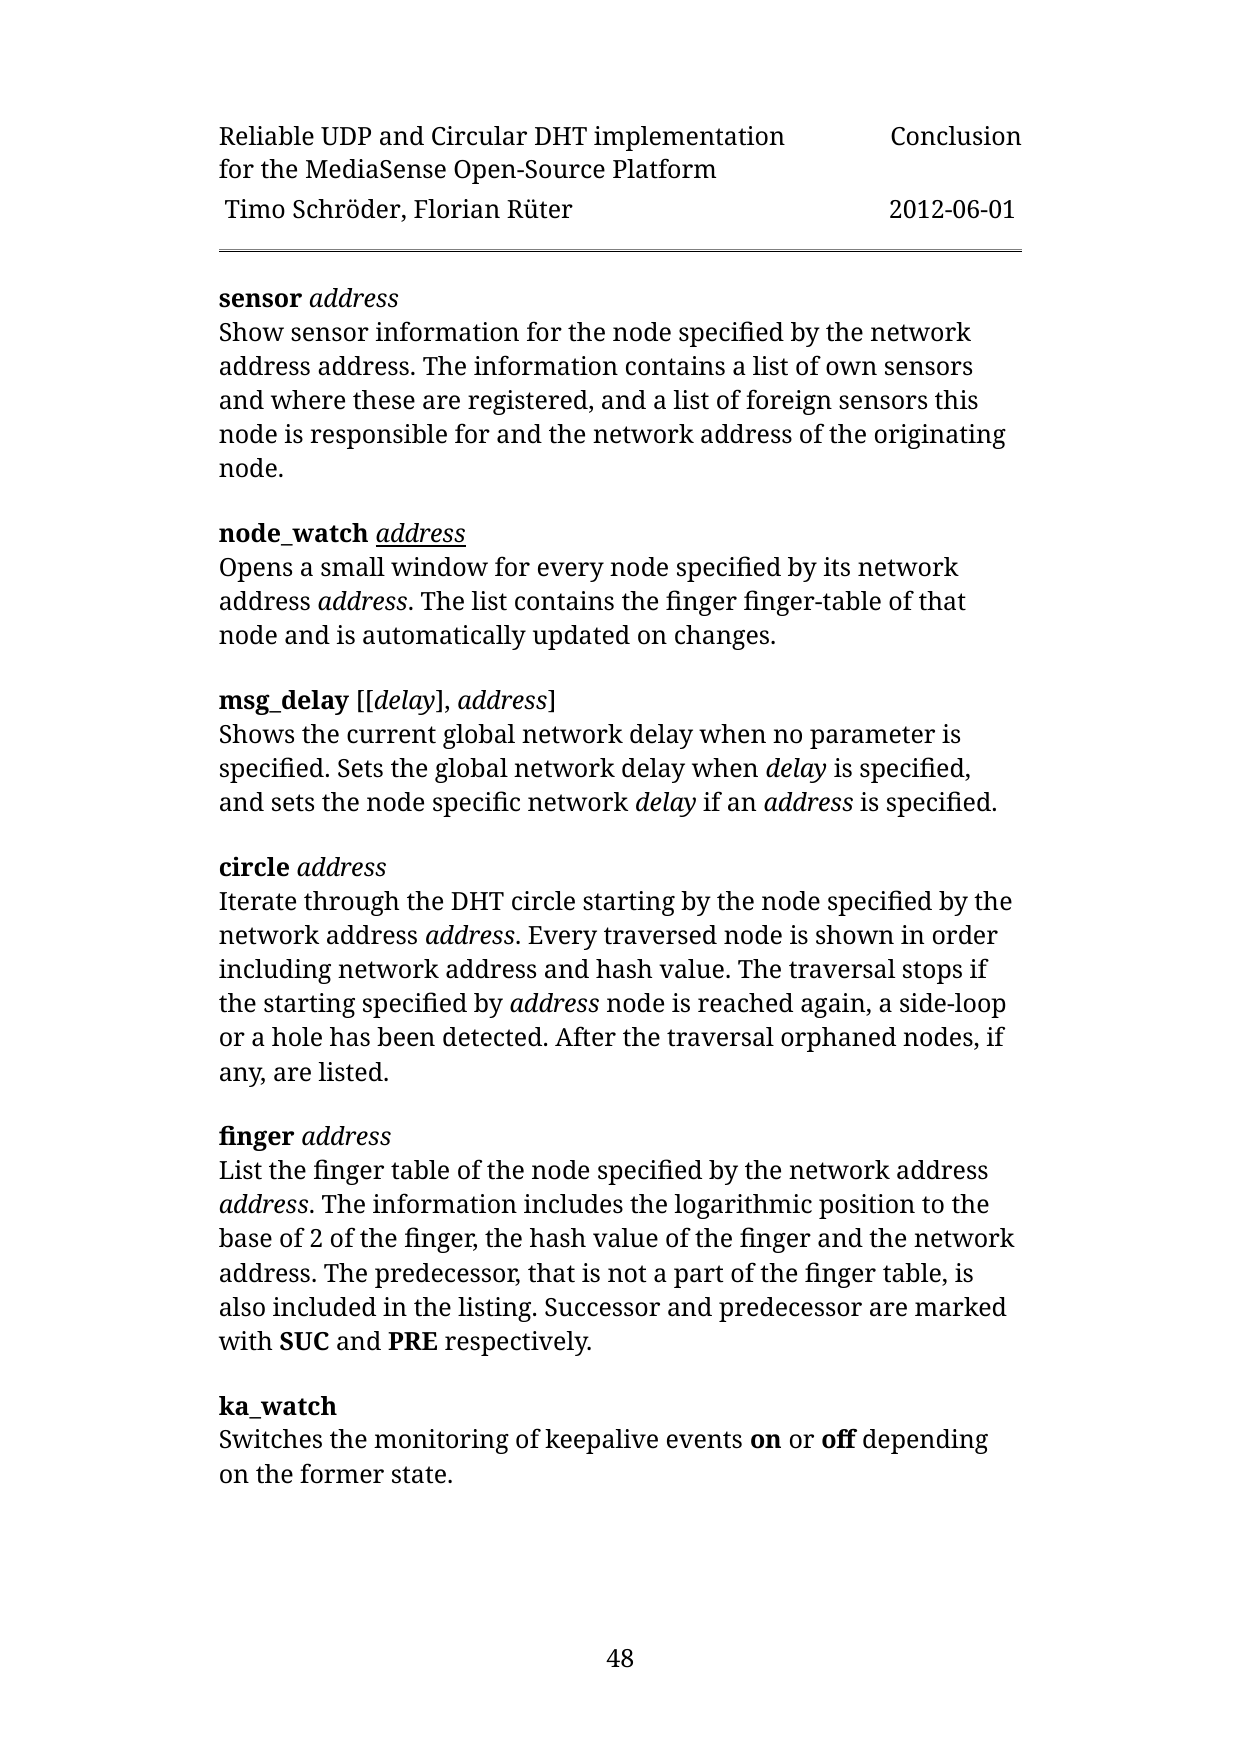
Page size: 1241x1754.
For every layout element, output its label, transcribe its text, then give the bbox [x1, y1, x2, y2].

text msg_delay [[delay], address] Shows the current global network delay when no parameter is specified. Sets the global network delay when delay is specified, and sets the node specific network delay if an address is specified. [218, 683, 1022, 819]
text sensor address Show sensor information for the node specified by the network address address. The information contains a list of own sensors and where these are registered, and a list of foreign sensors this node is responsible for and the network address of the originating node. [218, 281, 1022, 485]
text finger address List the finger table of the node specified by the network address address. The information includes the logarithmic position to the base of 2 of the finger, the hash value of the finger and the network address. The predecessor, that is not a part of the finger table, is also included in the listing. Successor and predecessor are marked with SUC and PRE respectively. [218, 1119, 1022, 1357]
text circle address Iterate through the DHT circle starting by the node specified by the network address address. Every traversed node is shown in order including network address and hash value. The traversal stops if the starting specified by address node is reached again, a side-loop or a hole has been detected. After the traversal orphaned nodes, if any, are listed. [218, 850, 1022, 1088]
text ka_watch Switches the monitoring of keepalive events on or off depending on the former state. [218, 1388, 1022, 1490]
text node_watch address Opens a small window for every node specified by its network address address. The list contains the finger finger-table of that node and is automatically updated on changes. [218, 516, 1022, 652]
